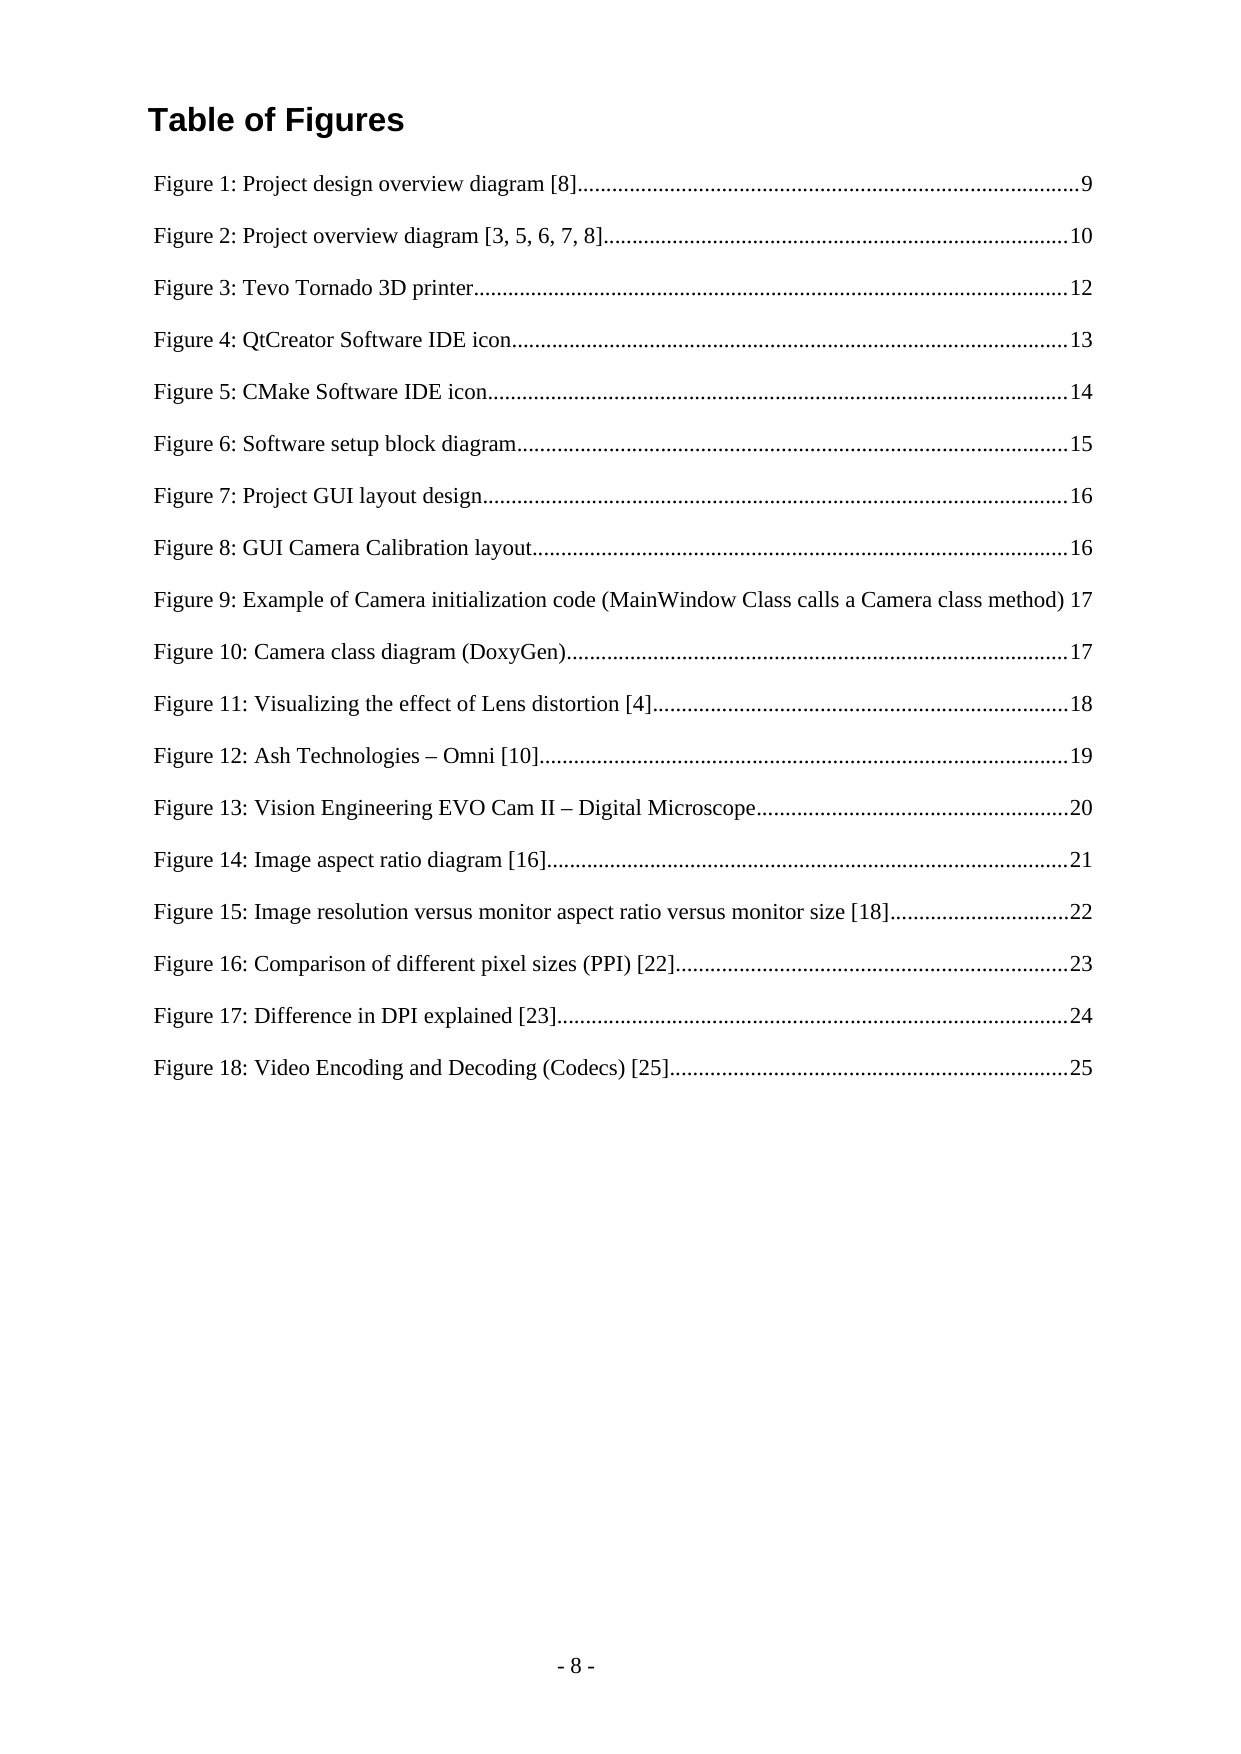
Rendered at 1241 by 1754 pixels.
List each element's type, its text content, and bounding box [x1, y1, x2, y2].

text Figure 13: Vision Engineering EVO Cam II – Digital Microscope 20 [148, 794, 1092, 820]
text Figure 8: GUI Camera Calibration layout 16 [148, 534, 1092, 560]
text Figure 4: QtCreator Software IDE icon 13 [148, 326, 1092, 352]
text Figure 1: Project design overview diagram [8] 9 [148, 170, 1092, 196]
text Figure 10: Camera class diagram (DoxyGen) 17 [148, 638, 1092, 664]
text Figure 15: Image resolution versus monitor aspect ratio versus monitor size [18] 22 [148, 898, 1092, 924]
text Figure 12: Ash Technologies – Omni [10] 19 [148, 742, 1092, 768]
text Figure 6: Software setup block diagram 15 [148, 430, 1092, 456]
text Figure 3: Tevo Tornado 3D printer 12 [148, 274, 1092, 300]
subtitle Table of Figures [148, 100, 1092, 138]
text Figure 5: CMake Software IDE icon 14 [148, 378, 1092, 404]
text Figure 2: Project overview diagram [3, 5, 6, 7, 8] 10 [148, 222, 1092, 248]
text Figure 9: Example of Camera initialization code (MainWindow Class calls a Camera class method) 17 [148, 586, 1092, 612]
text Figure 17: Difference in DPI explained [23] 24 [148, 1002, 1092, 1028]
text Figure 16: Comparison of different pixel sizes (PPI) [22] 23 [148, 950, 1092, 976]
text Figure 11: Visualizing the effect of Lens distortion [4] 18 [148, 690, 1092, 716]
text Figure 7: Project GUI layout design 16 [148, 482, 1092, 508]
text Figure 14: Image aspect ratio diagram [16] 21 [148, 846, 1092, 872]
text Figure 18: Video Encoding and Decoding (Codecs) [25] 25 [148, 1054, 1092, 1080]
